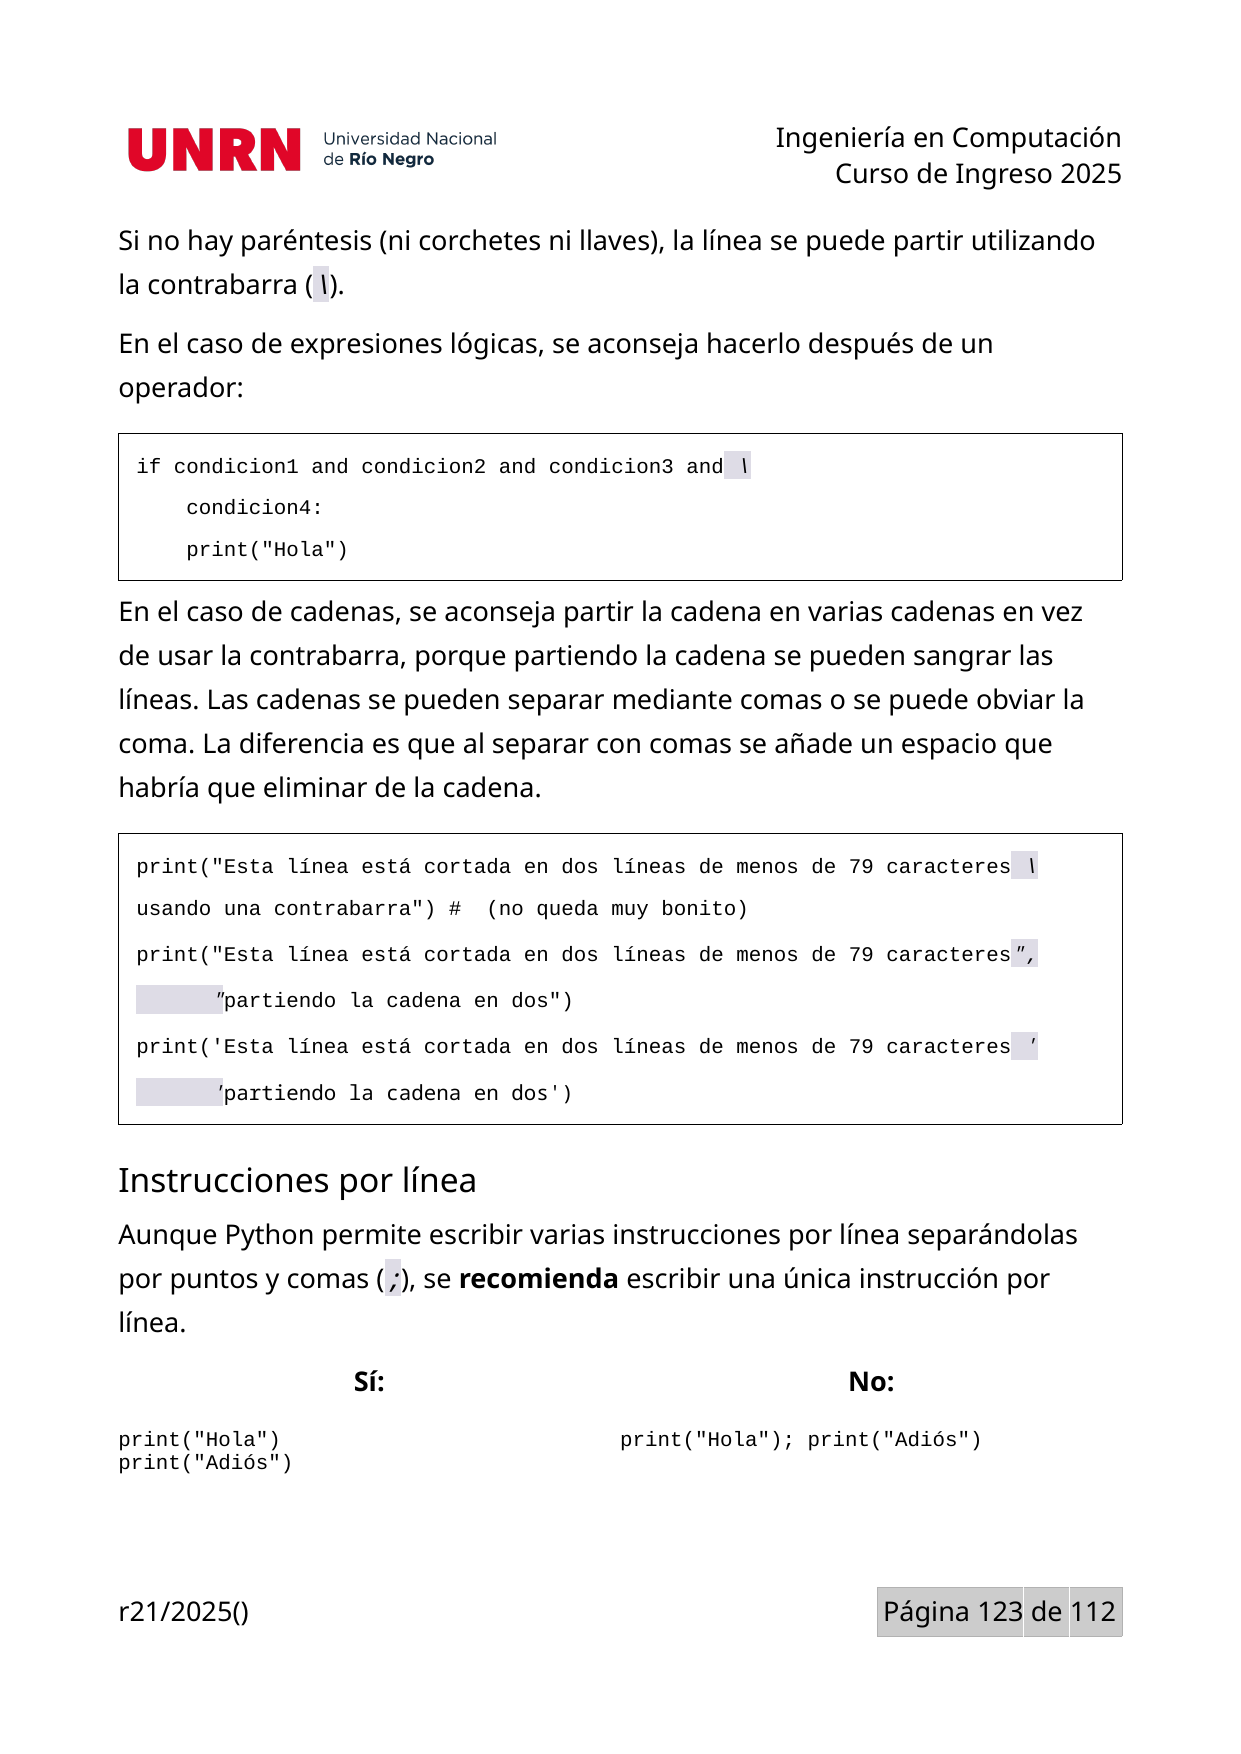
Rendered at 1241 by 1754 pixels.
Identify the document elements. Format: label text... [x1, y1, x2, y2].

text 'partiendo la cadena en dos') [119, 1060, 1122, 1124]
text print("Esta línea está cortada en dos líneas de menos de 79 caracteres \ [119, 834, 1122, 880]
text En el caso de expresiones lógicas, se aconseja hacerlo después de un operador: [118, 324, 1122, 405]
table_cell print("Hola") print("Adiós") [118, 1399, 620, 1505]
text Si no hay paréntesis (ni corchetes ni llaves), la línea se puede partir utilizando la contrabarra (\). [118, 221, 1122, 302]
text Aunque Python permite escribir varias instrucciones por línea separándolas por puntos y comas (;), se recomienda escribir una única instrucción por línea. [118, 1215, 1122, 1340]
text if condicion1 and condicion2 and condicion3 and \ [119, 434, 1122, 479]
picture [118, 118, 505, 180]
subtitle Instrucciones por línea [118, 1157, 1122, 1203]
text condicion4: [119, 479, 1122, 521]
text usando una contrabarra") # (no queda muy bonito) [119, 880, 1122, 921]
text print('Esta línea está cortada en dos líneas de menos de 79 caracteres ' [119, 1014, 1122, 1060]
table_cell print("Hola"); print("Adiós") [620, 1399, 1122, 1505]
table_header No: [620, 1362, 1122, 1399]
text En el caso de cadenas, se aconseja partir la cadena en varias cadenas en vez de usar la contrabarra, porque partiendo la cadena se pueden sangrar las líneas. Las cadenas se pueden separar mediante comas o se puede obviar la coma. La diferencia es que al separar con comas se añade un espacio que habría que eliminar de la cadena. [118, 592, 1122, 806]
text "partiendo la cadena en dos") [119, 967, 1122, 1014]
table_header Sí: [118, 1362, 620, 1399]
text print("Hola") [119, 521, 1122, 580]
text print("Esta línea está cortada en dos líneas de menos de 79 caracteres", [119, 921, 1122, 967]
